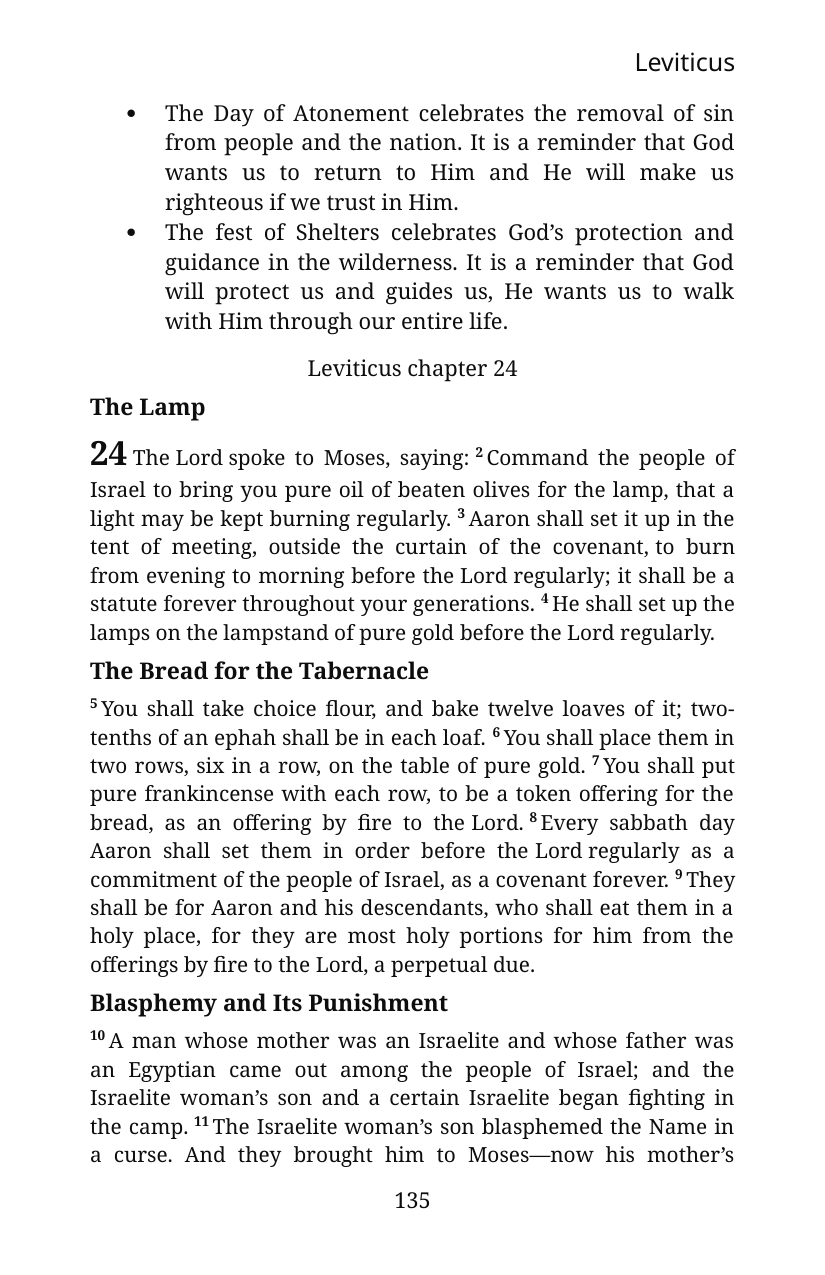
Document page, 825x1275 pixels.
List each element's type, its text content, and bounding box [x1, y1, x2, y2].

text 10 A man whose mother was an Israelite and whose father was an Egyptian came out among the people of Israel; and the Israelite woman’s son and a certain Israelite began fighting in the camp. 11 The Israelite woman’s son blasphemed the Name in a curse. And they brought him to Moses—now his mother’s [90, 1026, 735, 1169]
text Leviticus chapter 24 [90, 352, 735, 382]
list The fest of Shelters celebrates God’s protection and guidance in the wilderness. It is a reminder that God will protect us and guides us, He wants us to walk with Him through our entire life. [127, 217, 735, 336]
text The Bread for the Tabernacle [90, 654, 735, 686]
text 5 You shall take choice flour, and bake twelve loaves of it; two-tenths of an ephah shall be in each loaf. 6 You shall place them in two rows, six in a row, on the table of pure gold. 7 You shall put pure frankincense with each row, to be a token offering for the bread, as an offering by fire to the Lord. 8 Every sabbath day Aaron shall set them in order before the Lord regularly as a commitment of the people of Israel, as a covenant forever. 9 They shall be for Aaron and his descendants, who shall eat them in a holy place, for they are most holy portions for him from the offerings by fire to the Lord, a perpetual due. [90, 694, 735, 978]
text The Lamp [90, 391, 735, 422]
list The Day of Atonement celebrates the removal of sin from people and the nation. It is a reminder that God wants us to return to Him and He will make us righteous if we trust in Him. [127, 97, 735, 217]
text Blasphemy and Its Punishment [90, 987, 735, 1018]
text 24 The Lord spoke to Moses, saying: 2 Command the people of Israel to bring you pure oil of beaten olives for the lamp, that a light may be kept burning regularly. 3 Aaron shall set it up in the tent of meeting, outside the curtain of the covenant, to burn from evening to morning before the Lord regularly; it shall be a statute forever throughout your generations. 4 He shall set up the lamps on the lampstand of pure gold before the Lord regularly. [90, 430, 735, 646]
